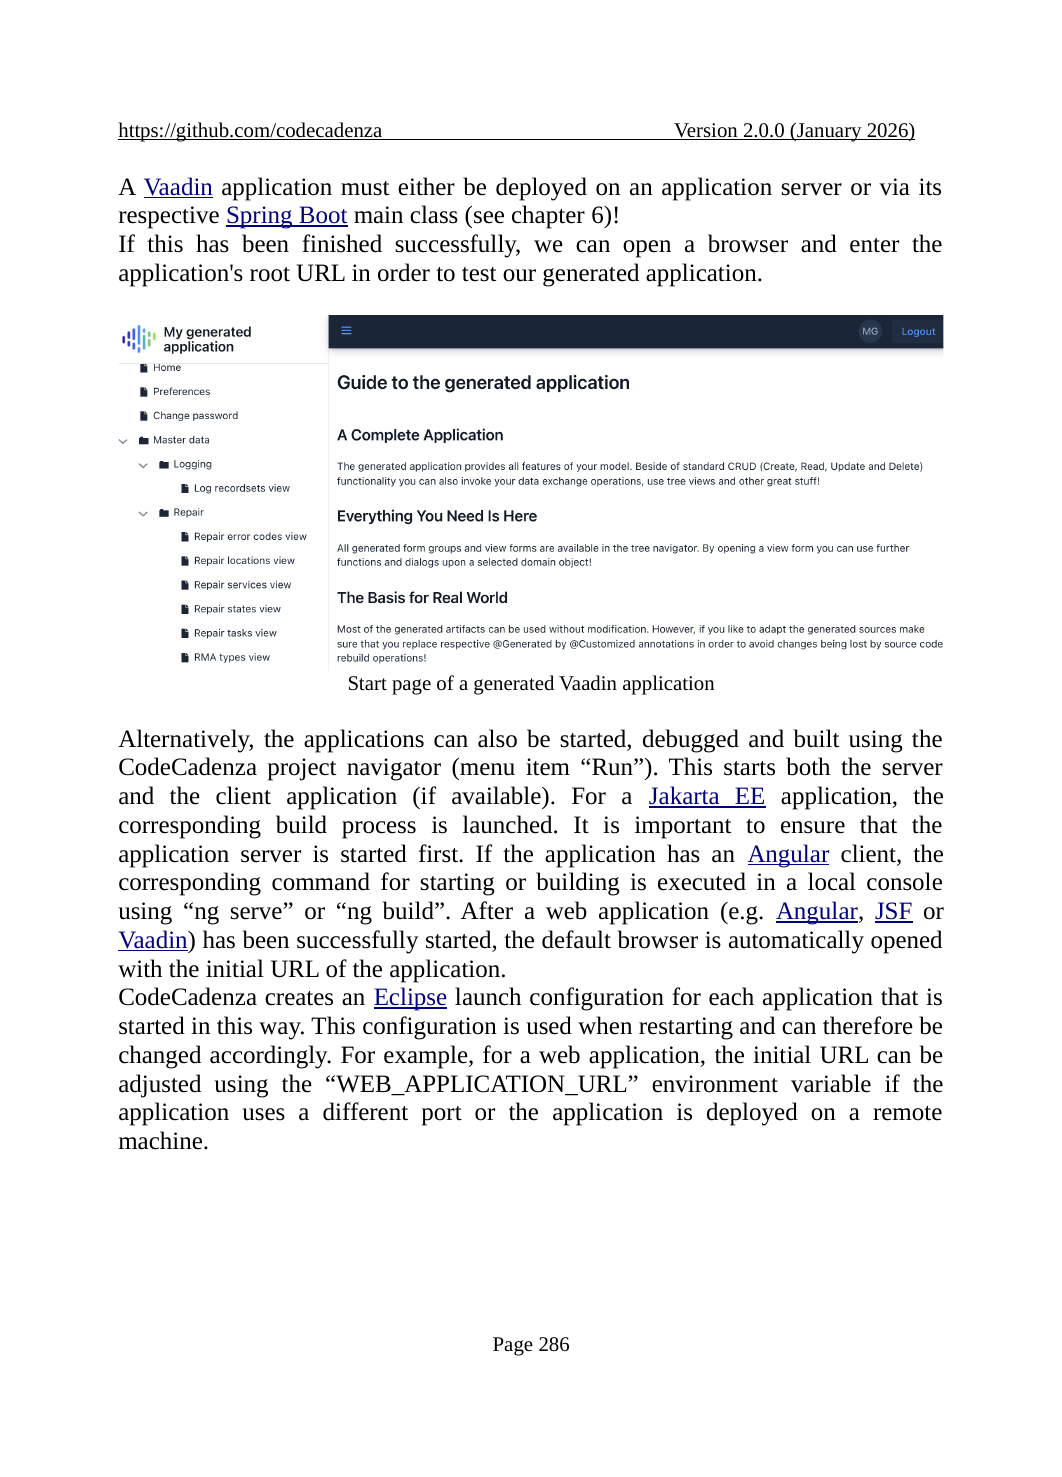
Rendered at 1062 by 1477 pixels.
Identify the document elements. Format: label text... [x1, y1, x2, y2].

picture [118, 315, 944, 671]
text Alternatively, the applications can also be started, debugged and built using the CodeCadenza project navigator (menu item “Run”). This starts both the server and the client application (if available). For a Jakarta EE application, the corresponding build process is launched. It is important to ensure that the application server is started first. If the application has an Angular client, the corresponding command for starting or building is executed in a local console using “ng serve” or “ng build”. After a web application (e.g. Angular, JSF or Vaadin) has been successfully started, the default browser is automatically opened with the initial URL of the application. [118, 724, 944, 982]
text A Vaadin application must either be deployed on an application server or via its respective Spring Boot main class (see chapter 6)! [118, 172, 944, 229]
text CodeCadenza creates an Eclipse launch configuration for each application that is started in this way. This configuration is used when restarting and can therefore be changed accordingly. For example, for a web application, the initial URL can be adjusted using the “WEB_APPLICATION_URL” environment variable if the application uses a different port or the application is deployed on a remote machine. [118, 982, 944, 1155]
text If this has been finished successfully, we can open a browser and enter the application's root URL in order to test our generated application. [118, 229, 944, 287]
text Start page of a generated Vaadin application [118, 671, 943, 695]
